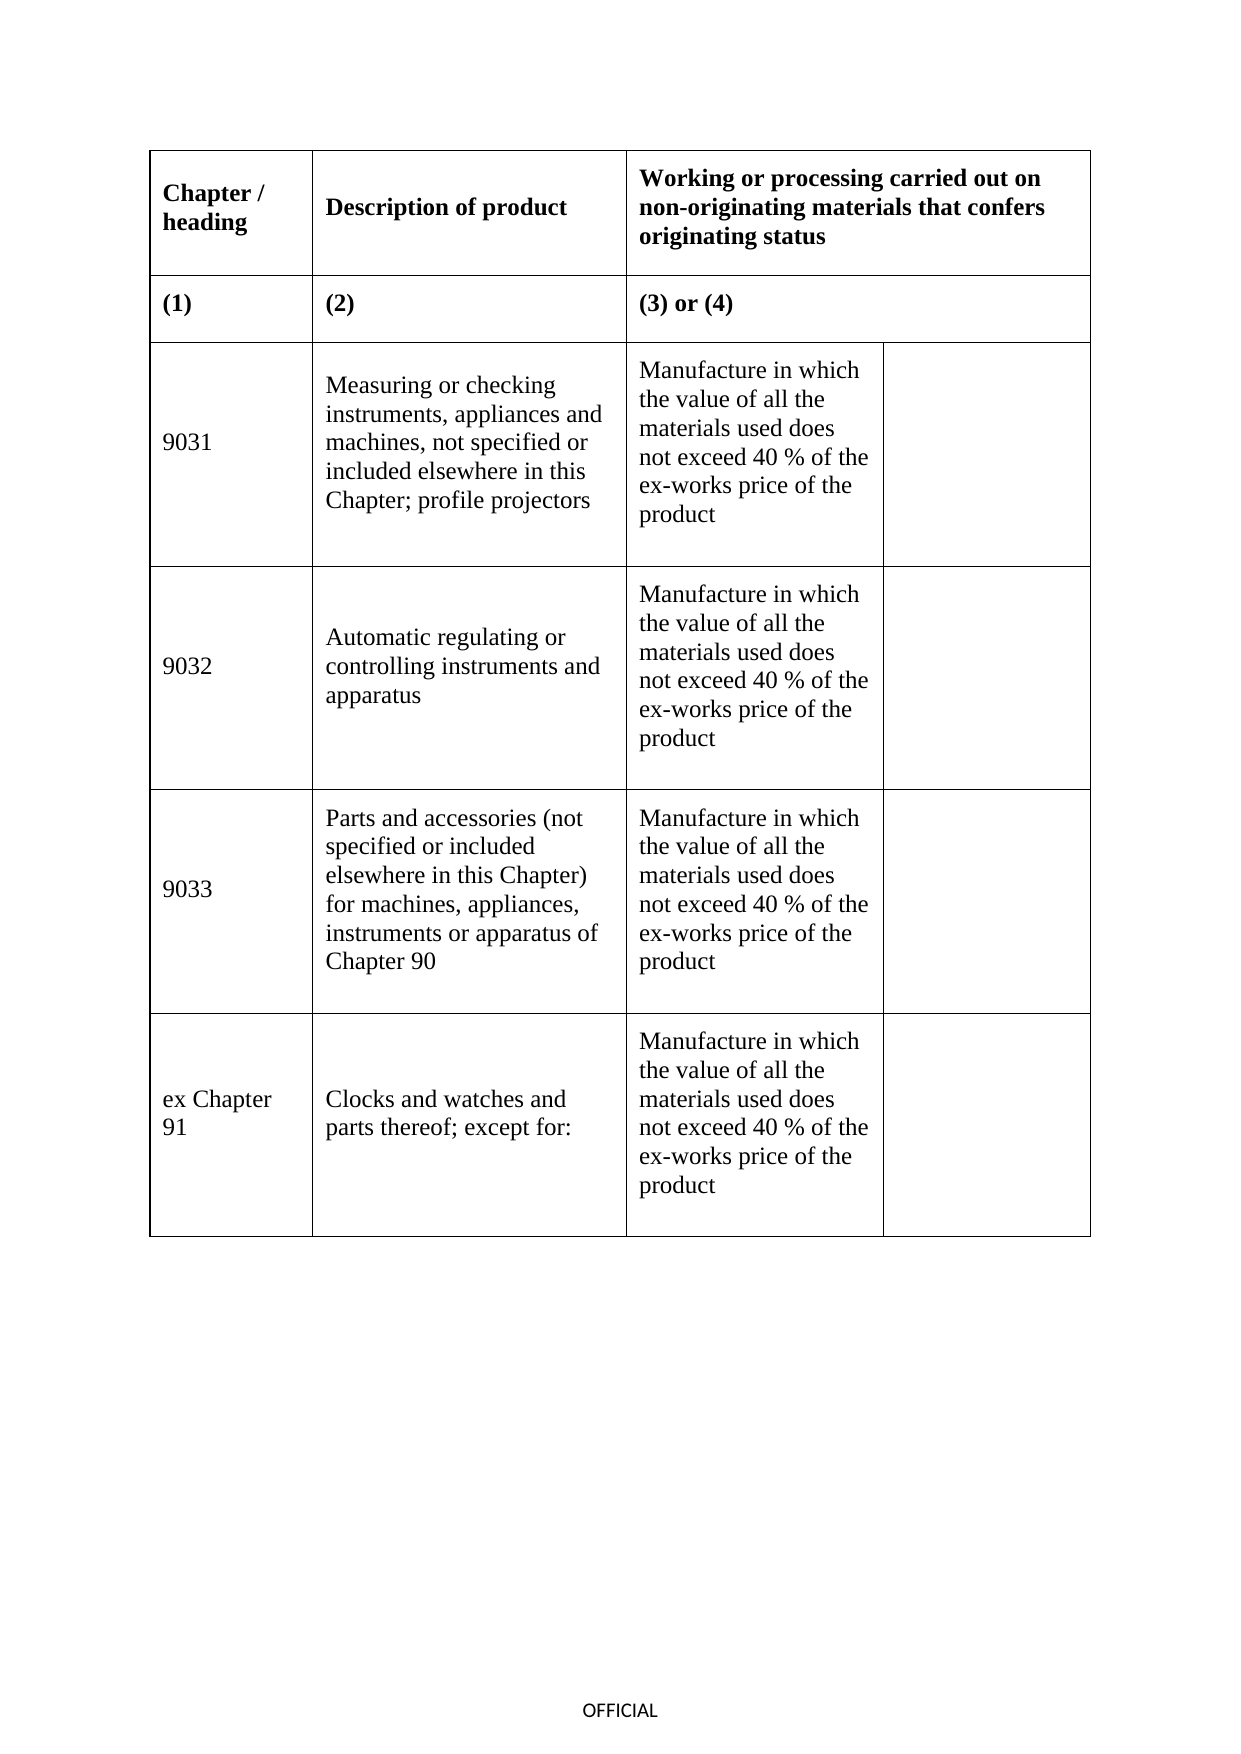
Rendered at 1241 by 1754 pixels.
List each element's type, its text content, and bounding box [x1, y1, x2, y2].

table_cell 9032 [151, 567, 312, 789]
table_header Chapter / heading [151, 151, 312, 275]
table_cell [884, 343, 1090, 566]
table_cell Manufacture in which the value of all the materials used does not exceed 40 % of the ex‐works price of the product [627, 343, 883, 566]
table_cell (2) [313, 276, 626, 342]
table_cell Automatic regulating or controlling instruments and apparatus [313, 567, 626, 789]
table_cell [884, 567, 1090, 789]
table_cell (3) or (4) [627, 276, 1090, 342]
table_cell Manufacture in which the value of all the materials used does not exceed 40 % of the ex‐works price of the product [627, 790, 883, 1013]
table_header Working or processing carried out on non‐originating materials that confers originating status [627, 151, 1090, 275]
table_header Description of product [313, 151, 626, 275]
table_cell Manufacture in which the value of all the materials used does not exceed 40 % of the ex‐works price of the product [627, 1014, 883, 1236]
table_cell Measuring or checking instruments, appliances and machines, not specified or included elsewhere in this Chapter; profile projectors [313, 343, 626, 566]
table_cell 9031 [151, 343, 312, 566]
table_cell 9033 [151, 790, 312, 1013]
table_cell [884, 1014, 1090, 1236]
table_cell Clocks and watches and parts thereof; except for: [313, 1014, 626, 1236]
table_cell [884, 790, 1090, 1013]
table_cell ex Chapter 91 [151, 1014, 312, 1236]
table_cell Parts and accessories (not specified or included elsewhere in this Chapter) for machines, appliances, instruments or apparatus of Chapter 90 [313, 790, 626, 1013]
table_cell Manufacture in which the value of all the materials used does not exceed 40 % of the ex‐works price of the product [627, 567, 883, 789]
table_cell (1) [151, 276, 312, 342]
